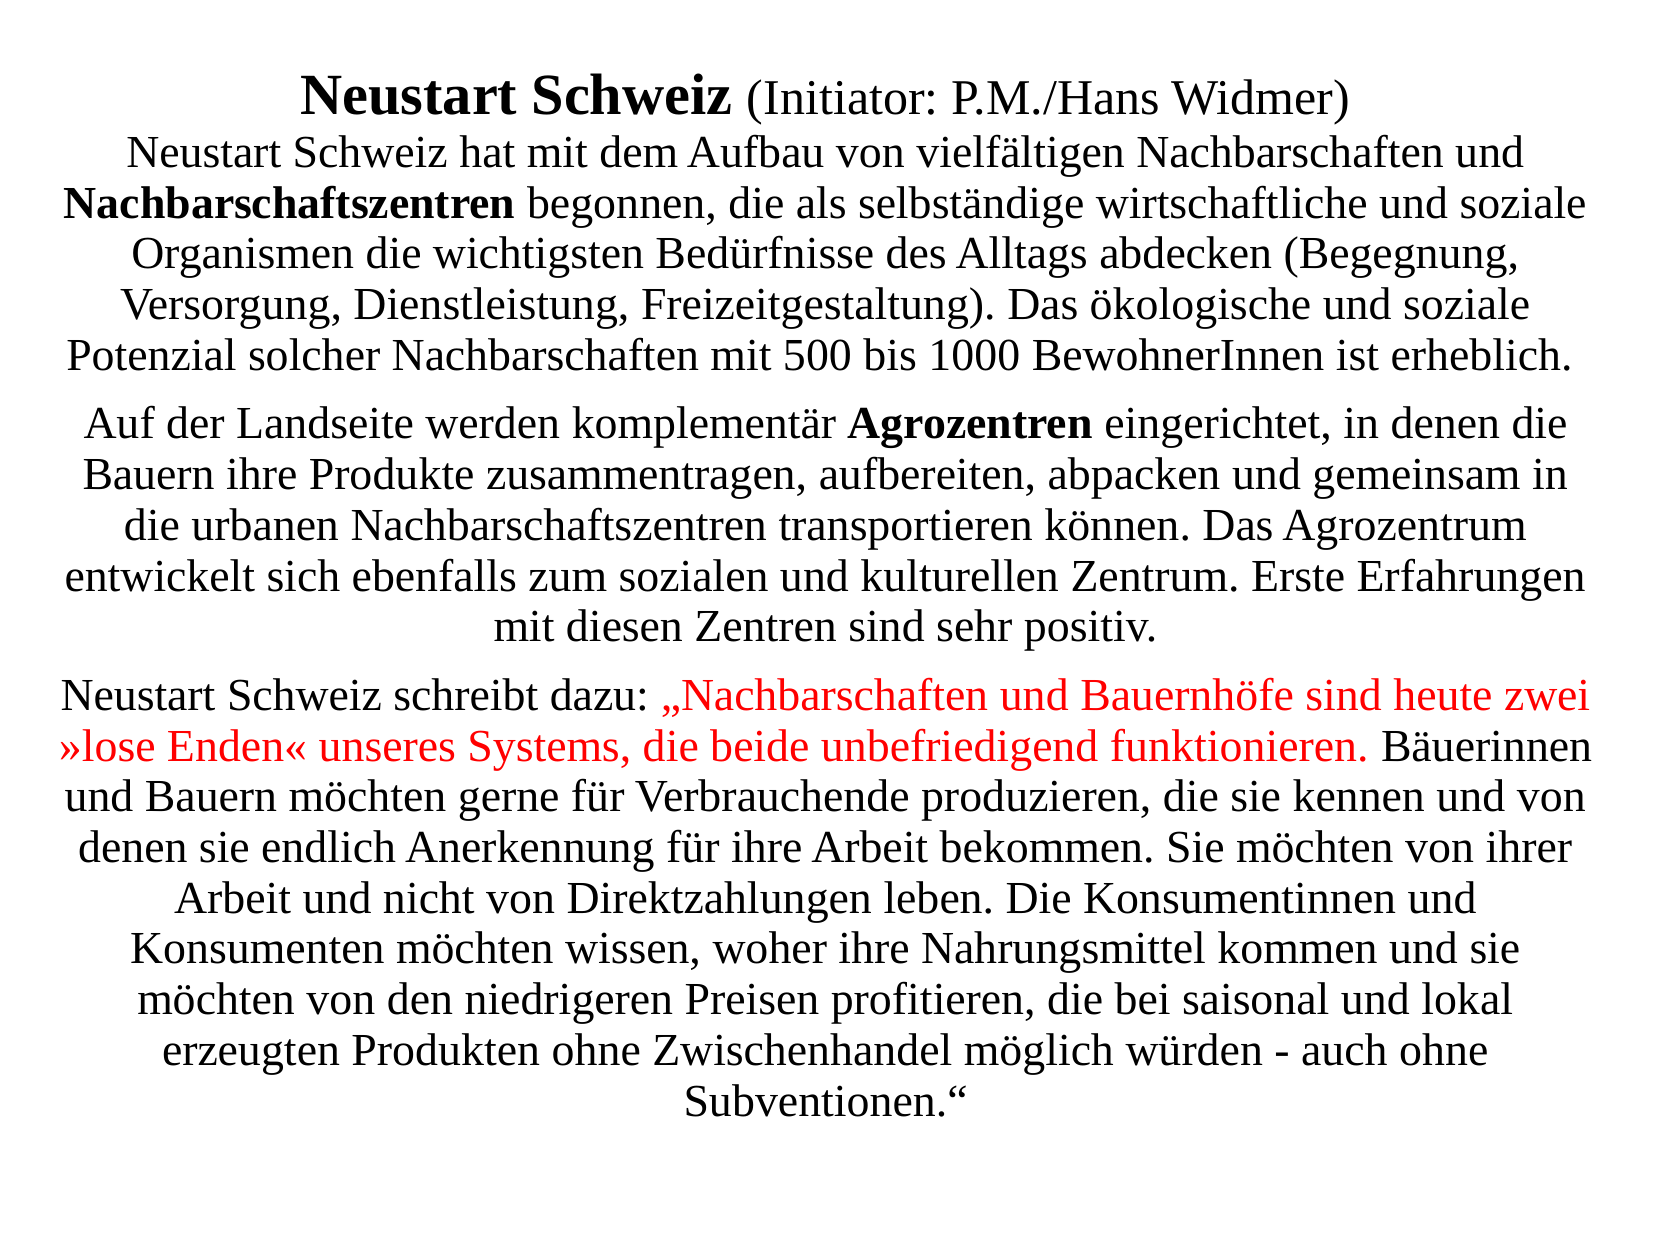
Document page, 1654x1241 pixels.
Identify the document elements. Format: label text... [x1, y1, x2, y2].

text_box Neustart Schweiz (Initiator: P.M./Hans Widmer) Neustart Schweiz hat mit dem Aufbau von vielfältigen Nachbarschaften und Nachbarschaftszentren begonnen, die als selbständige wirtschaftliche und soziale Organismen die wichtigsten Bedürfnisse des Alltags abdecken (Begegnung, Versorgung, Dienstleistung, Freizeitgestaltung). Das ökologische und soziale Potenzial solcher Nachbarschaften mit 500 bis 1000 BewohnerInnen ist erheblich. Auf der Landseite werden komplementär Agrozentren eingerichtet, in denen die Bauern ihre Produkte zusammentragen, aufbereiten, abpacken und gemeinsam in die urbanen Nachbarschaftszentren transportieren können. Das Agrozentrum entwickelt sich ebenfalls zum sozialen und kulturellen Zentrum. Erste Erfahrungen mit diesen Zentren sind sehr positiv. Neustart Schweiz schreibt dazu: „Nachbarschaften und Bauernhöfe sind heute zwei »lose Enden« unseres Systems, die beide unbefriedigend funktionieren. Bäuerinnen und Bauern möchten gerne für Verbrauchende produzieren, die sie kennen und von denen sie endlich Anerkennung für ihre Arbeit bekommen. Sie möchten von ihrer Arbeit und nicht von Direktzahlungen leben. Die Konsumentinnen und Konsumenten möchten wissen, woher ihre Nahrungsmittel kommen und sie möchten von den niedrigeren Preisen profitieren, die bei saisonal und lokal erzeugten Produkten ohne Zwischenhandel möglich würden - auch ohne Subventionen.“ [44, 54, 1610, 1134]
